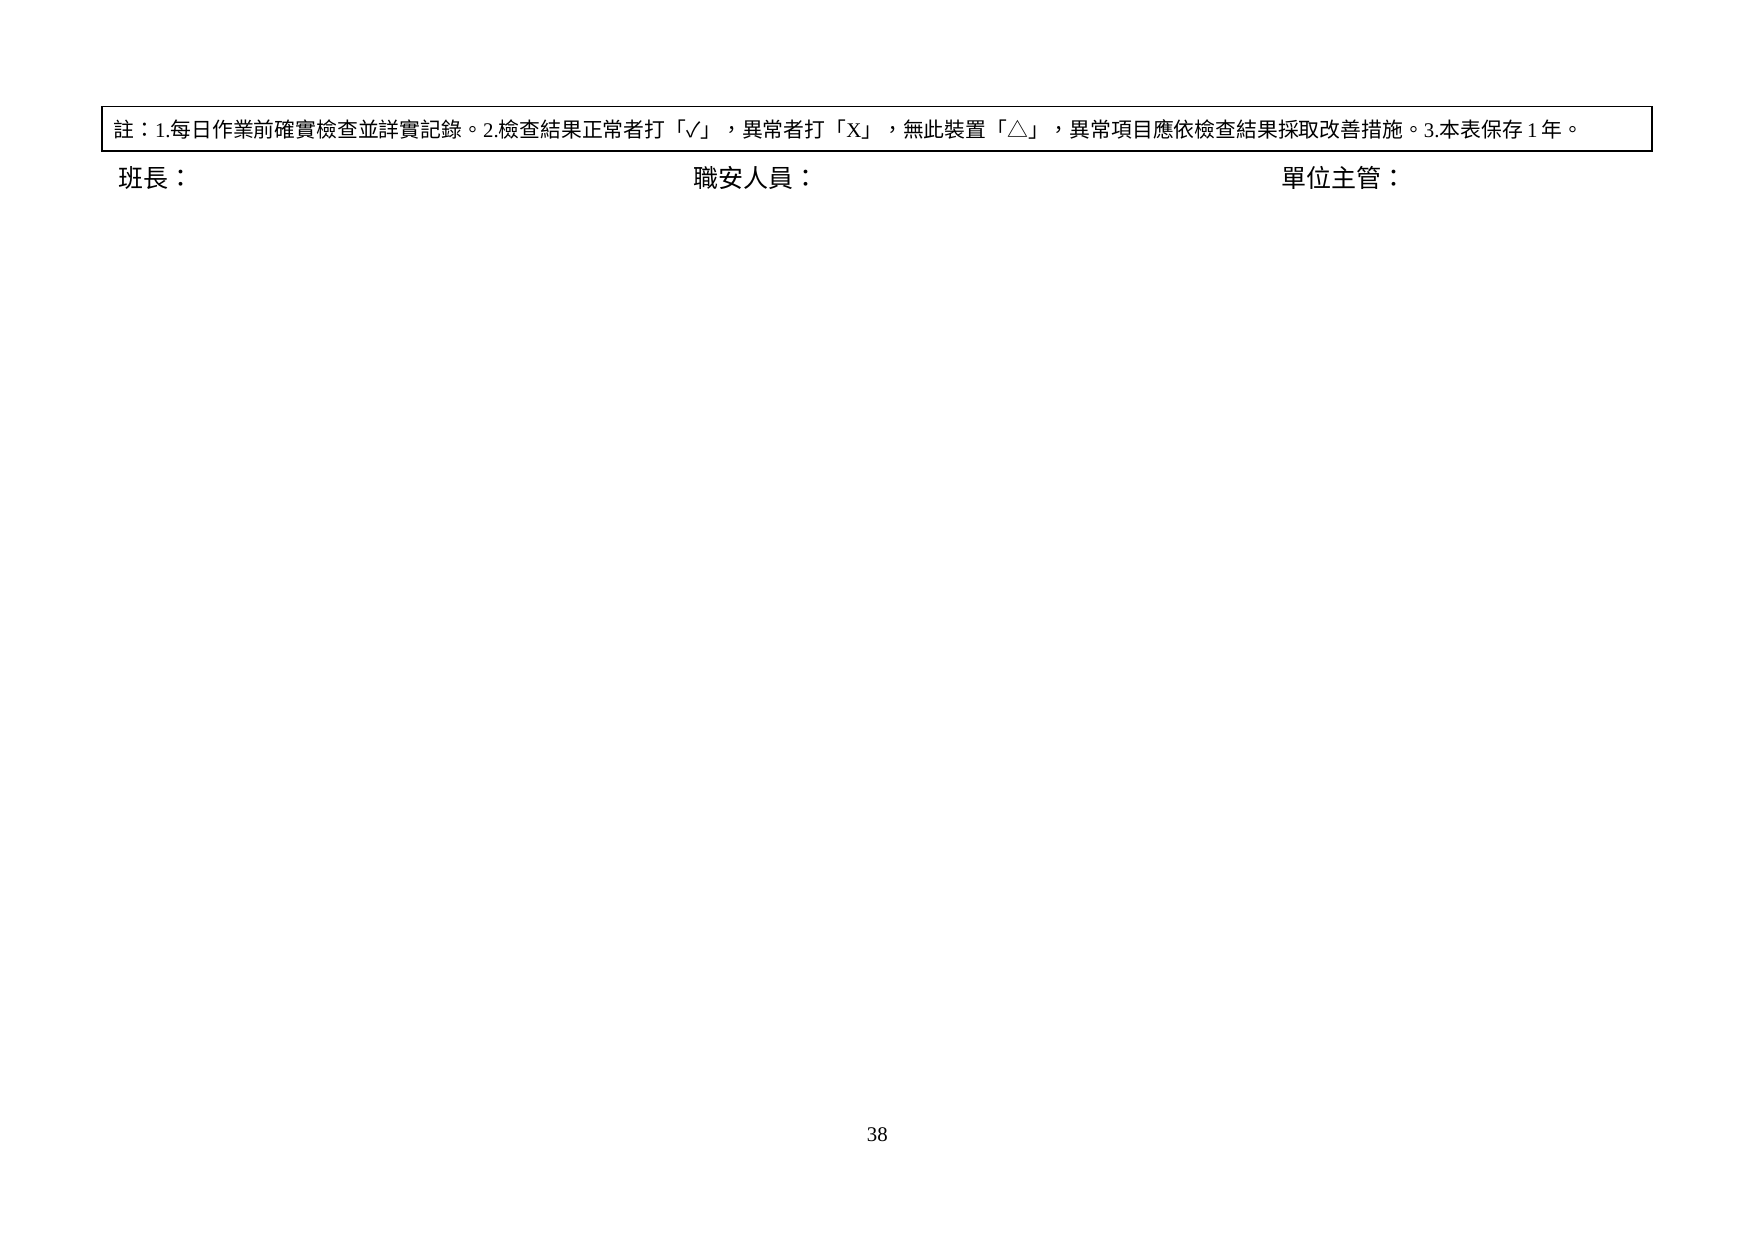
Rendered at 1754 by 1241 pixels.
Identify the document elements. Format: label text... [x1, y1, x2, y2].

table_cell 註：1.每日作業前確實檢查並詳實記錄。2.檢查結果正常者打「✓」，異常者打「X」，無此裝置「△」，異常項目應依檢查結果採取改善措施。3.本表保存1年。 [103, 107, 1651, 150]
text 班長： 職安人員： 單位主管： [88, 158, 1665, 195]
